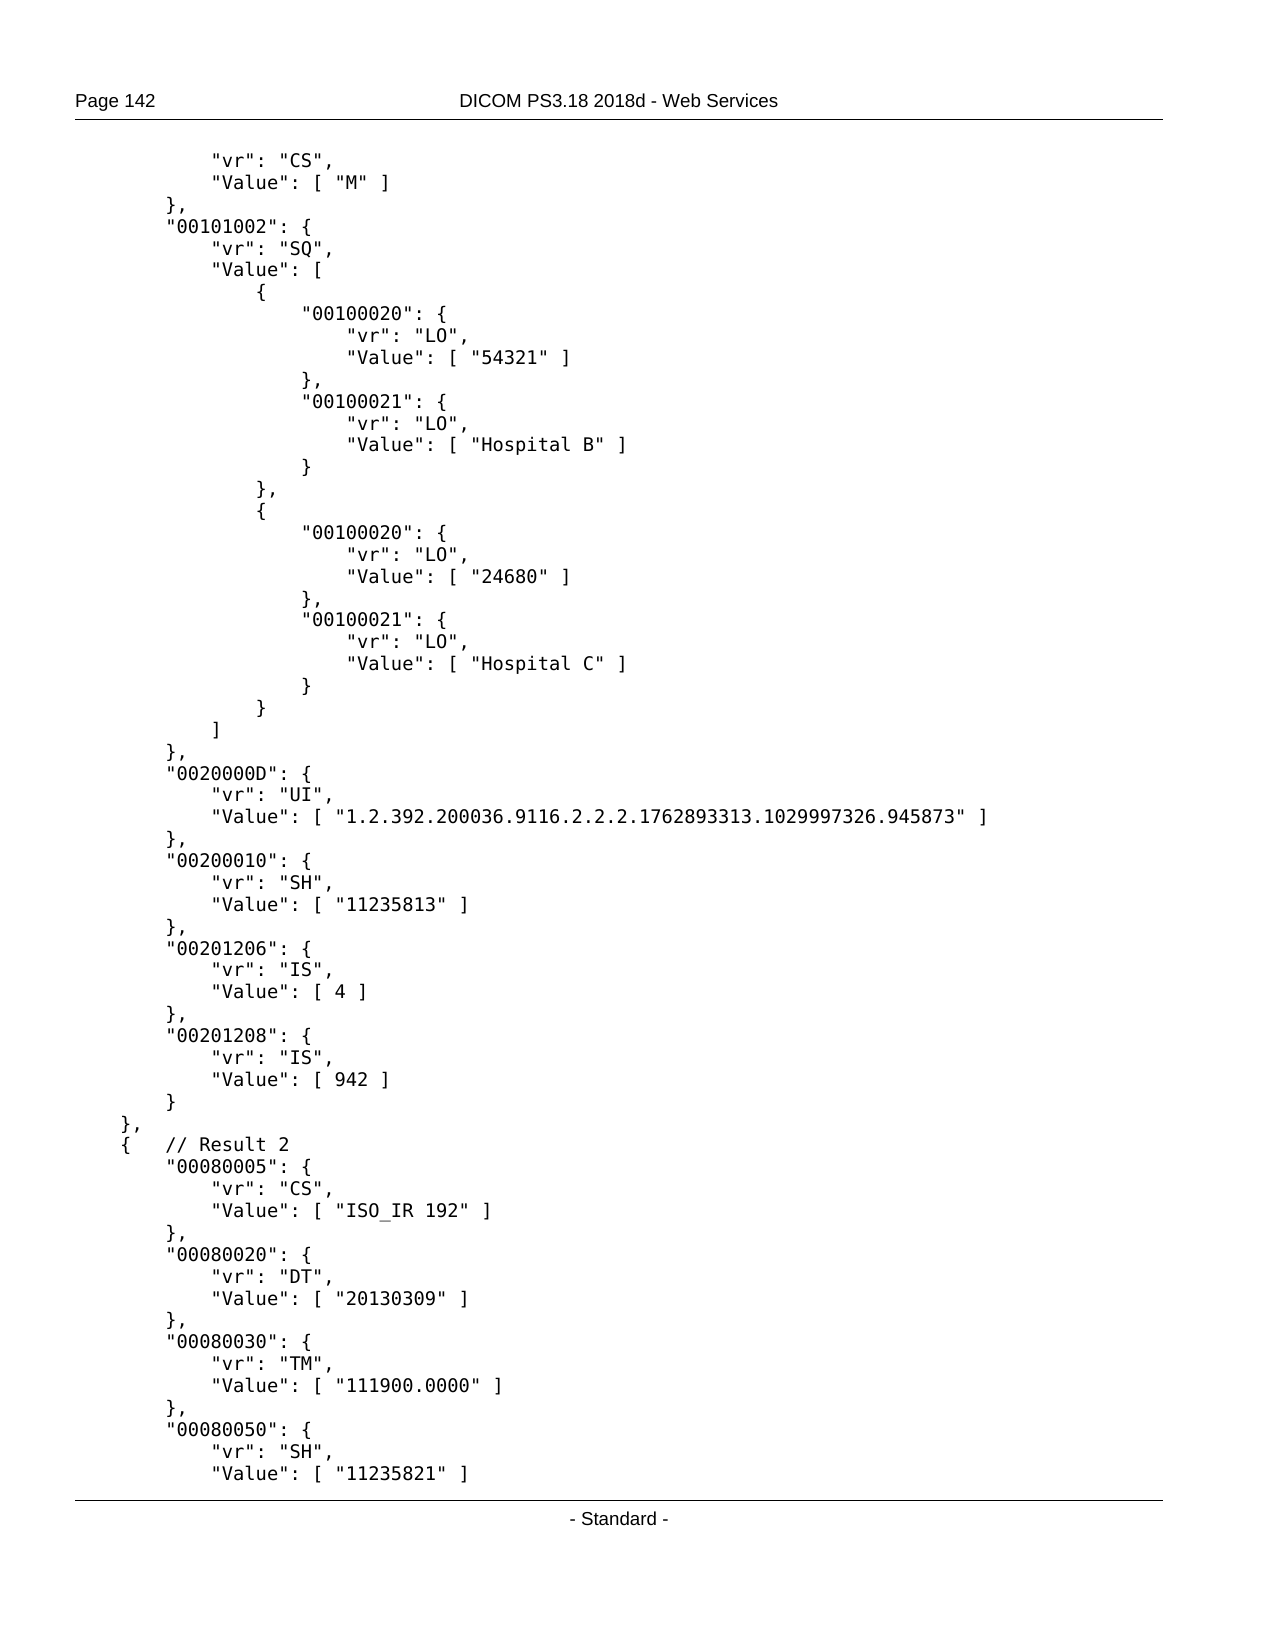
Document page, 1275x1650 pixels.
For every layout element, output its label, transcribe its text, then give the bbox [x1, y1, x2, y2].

text "vr": "CS", "Value": [ "M" ] }, "00101002": { "vr": "SQ", "Value": [ { "00100020": { "vr": "LO", "Value": [ "54321" ] }, "00100021": { "vr": "LO", "Value": [ "Hospital B" ] } }, { "00100020": { "vr": "LO", "Value": [ "24680" ] }, "00100021": { "vr": "LO", "Value": [ "Hospital C" ] } } ] }, "0020000D": { "vr": "UI", "Value": [ "1.2.392.200036.9116.2.2.2.1762893313.1029997326.945873" ] }, "00200010": { "vr": "SH", "Value": [ "11235813" ] }, "00201206": { "vr": "IS", "Value": [ 4 ] }, "00201208": { "vr": "IS", "Value": [ 942 ] } }, { // Result 2 "00080005": { "vr": "CS", "Value": [ "ISO_IR 192" ] }, "00080020": { "vr": "DT", "Value": [ "20130309" ] }, "00080030": { "vr": "TM", "Value": [ "111900.0000" ] }, "00080050": { "vr": "SH", "Value": [ "11235821" ] [75, 150, 1162, 1484]
